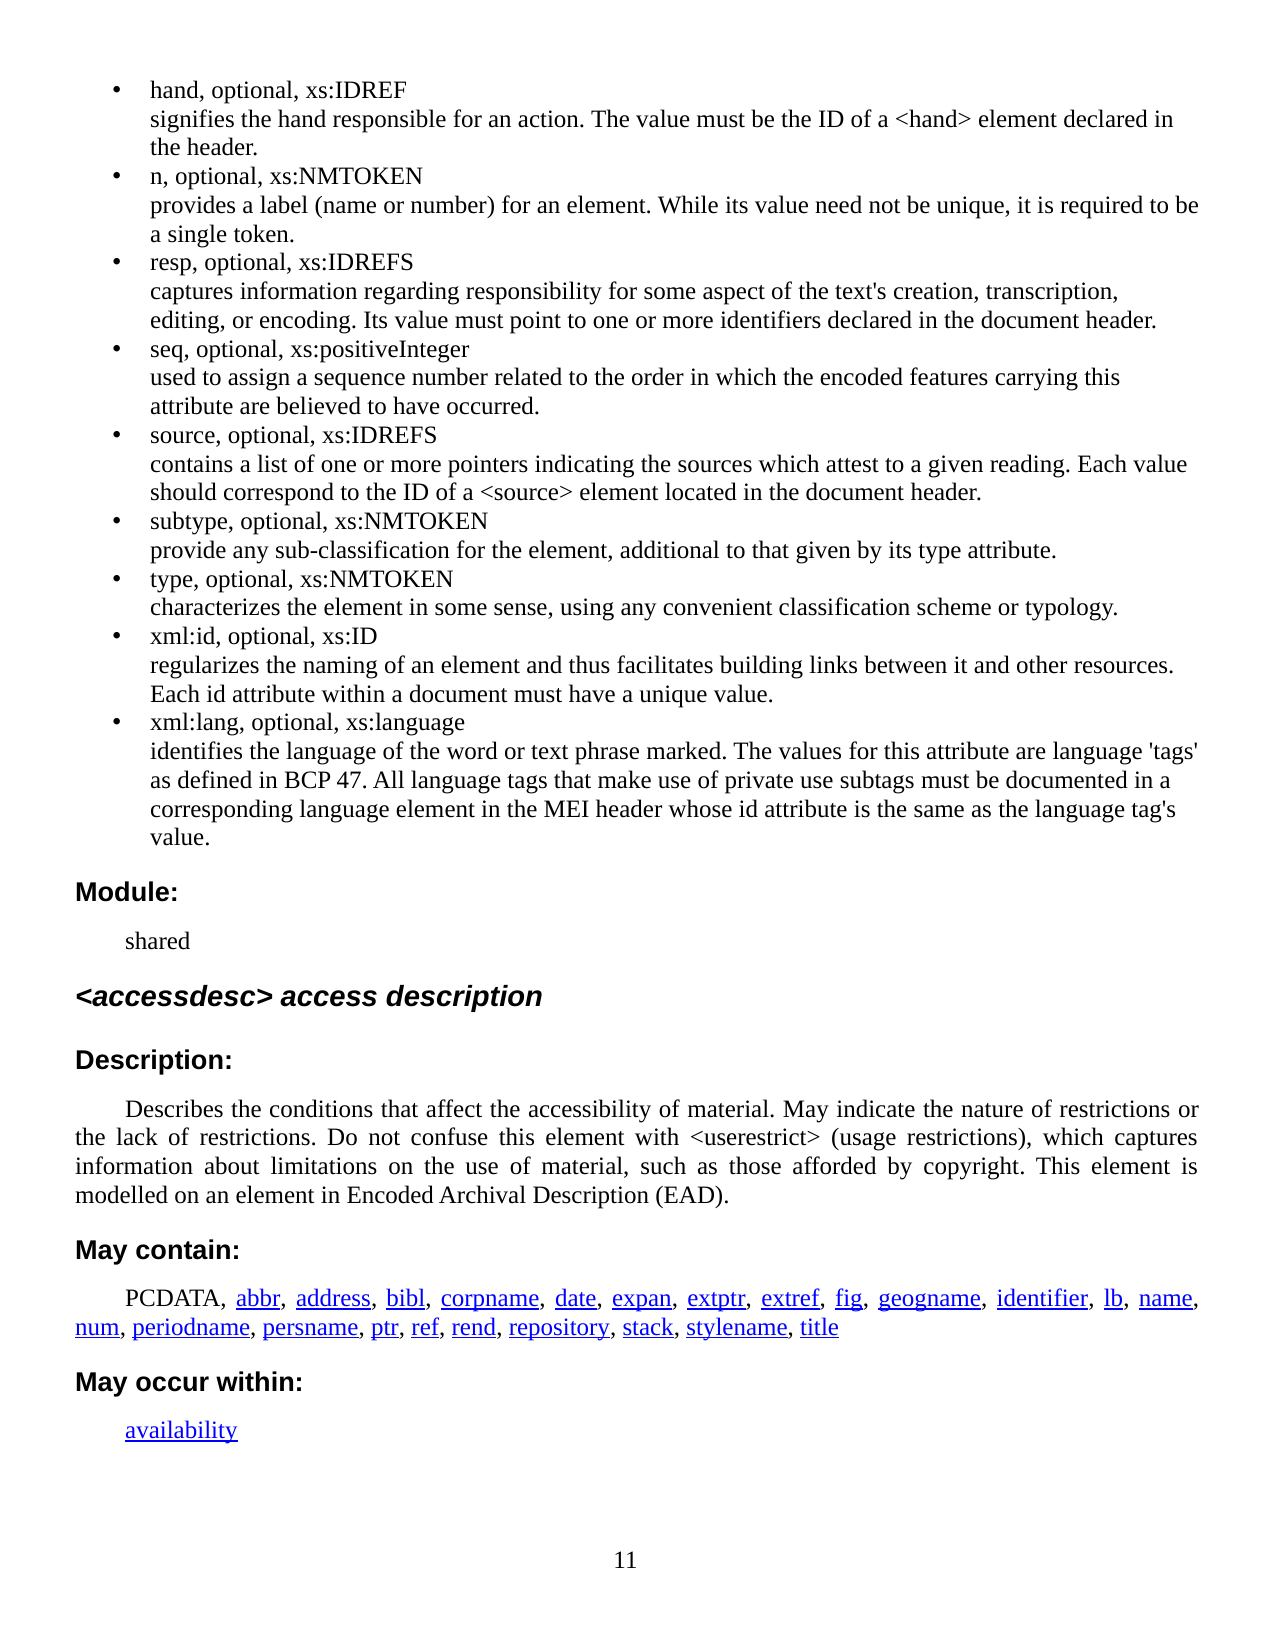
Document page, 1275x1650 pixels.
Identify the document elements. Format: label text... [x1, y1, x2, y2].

list resp, optional, xs:IDREFS captures information regarding responsibility for some aspect of the text's creation, transcription, editing, or encoding. Its value must point to one or more identifiers declared in the document header. [112, 247, 1200, 334]
subtitle May occur within: [75, 1366, 1200, 1397]
subtitle Module: [75, 876, 1200, 907]
list xml:lang, optional, xs:language identifies the language of the word or text phrase marked. The values for this attribute are language 'tags' as defined in BCP 47. All language tags that make use of private use subtags must be documented in a corresponding language element in the MEI header whose id attribute is the same as the language tag's value. [112, 707, 1200, 851]
list type, optional, xs:NMTOKEN characterizes the element in some sense, using any convenient classification scheme or typology. [112, 564, 1200, 621]
list source, optional, xs:IDREFS contains a list of one or more pointers indicating the sources which attest to a given reading. Each value should correspond to the ID of a <source> element located in the document header. [112, 420, 1200, 506]
text availability [75, 1415, 1200, 1444]
text shared [75, 926, 1200, 954]
list seq, optional, xs:positiveInteger used to assign a sequence number related to the order in which the encoded features carrying this attribute are believed to have occurred. [112, 334, 1200, 420]
text PCDATA, abbr, address, bibl, corpname, date, expan, extptr, extref, fig, geogname, identifier, lb, name, num, periodname, persname, ptr, ref, rend, repository, stack, stylename, title [75, 1283, 1200, 1341]
list subtype, optional, xs:NMTOKEN provide any sub-classification for the element, additional to that given by its type attribute. [112, 506, 1200, 564]
subtitle <accessdesc> access description [75, 979, 1200, 1013]
list n, optional, xs:NMTOKEN provides a label (name or number) for an element. While its value need not be unique, it is required to be a single token. [112, 161, 1200, 247]
text Describes the conditions that affect the accessibility of material. May indicate the nature of restrictions or the lack of restrictions. Do not confuse this element with <userestrict> (usage restrictions), which captures information about limitations on the use of material, such as those afforded by copyright. This element is modelled on an element in Encoded Archival Description (EAD). [75, 1094, 1200, 1209]
list hand, optional, xs:IDREF signifies the hand responsible for an action. The value must be the ID of a <hand> element declared in the header. [112, 75, 1200, 161]
list xml:id, optional, xs:ID regularizes the naming of an element and thus facilitates building links between it and other resources. Each id attribute within a document must have a unique value. [112, 621, 1200, 707]
subtitle Description: [75, 1044, 1200, 1076]
subtitle May contain: [75, 1234, 1200, 1265]
